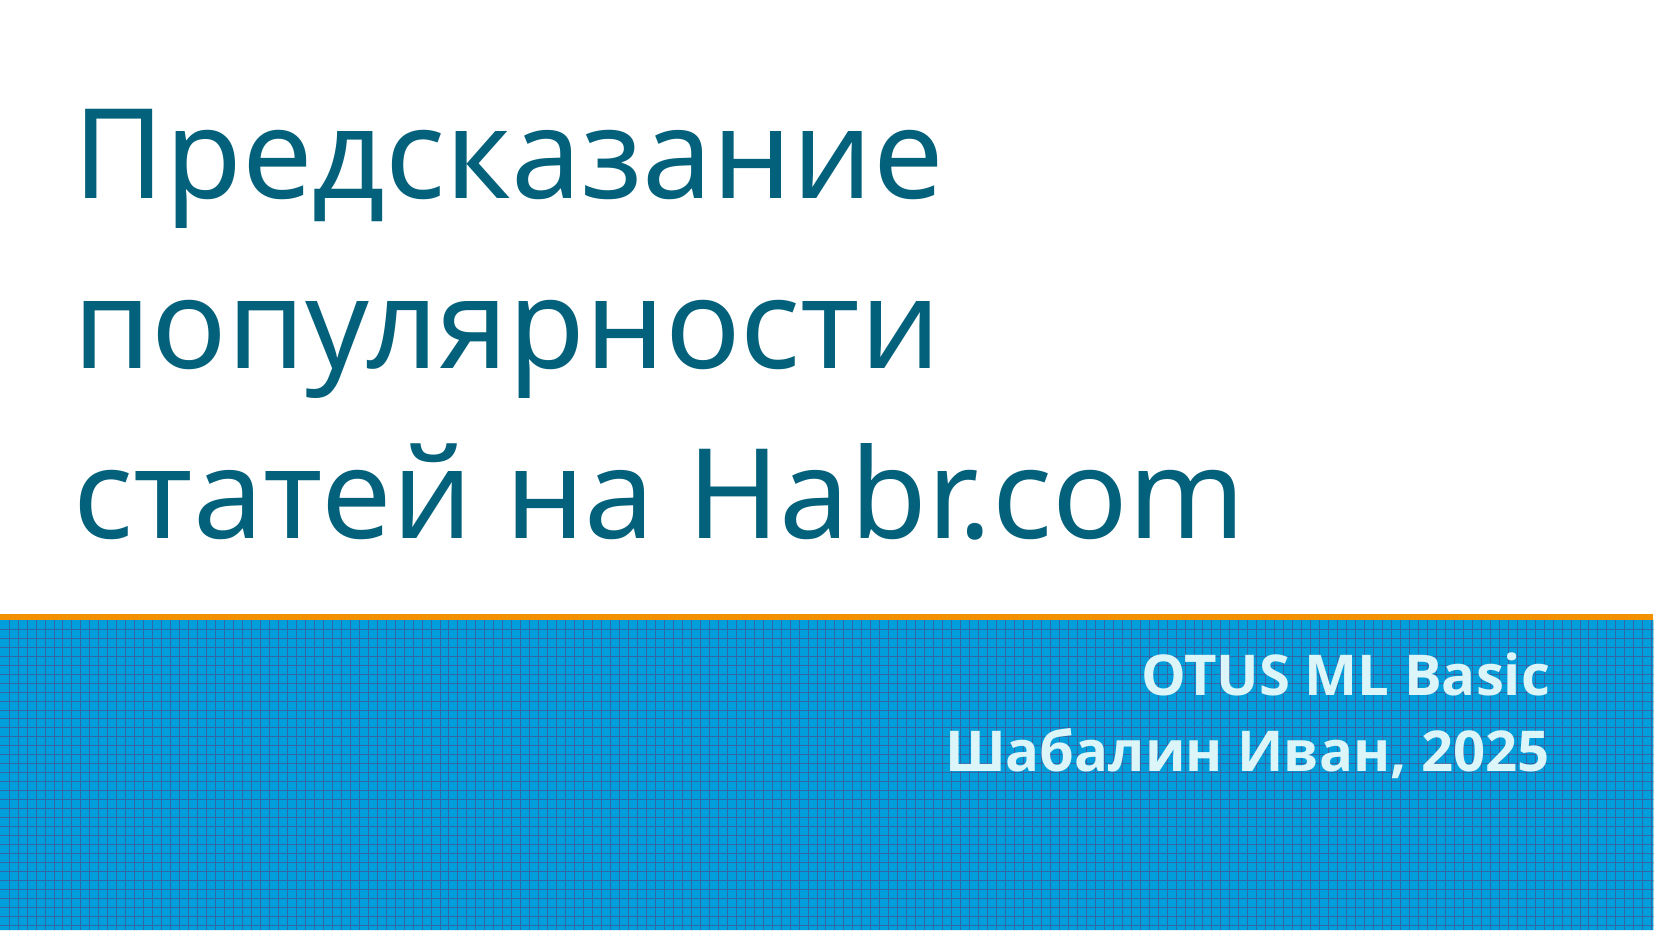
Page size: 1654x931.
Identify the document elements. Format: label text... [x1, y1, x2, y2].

subtitle OTUS ML Basic Шабалин Иван, 2025 [73, 634, 1551, 827]
title Предсказание популярности статей на Habr.com [73, 44, 1551, 576]
